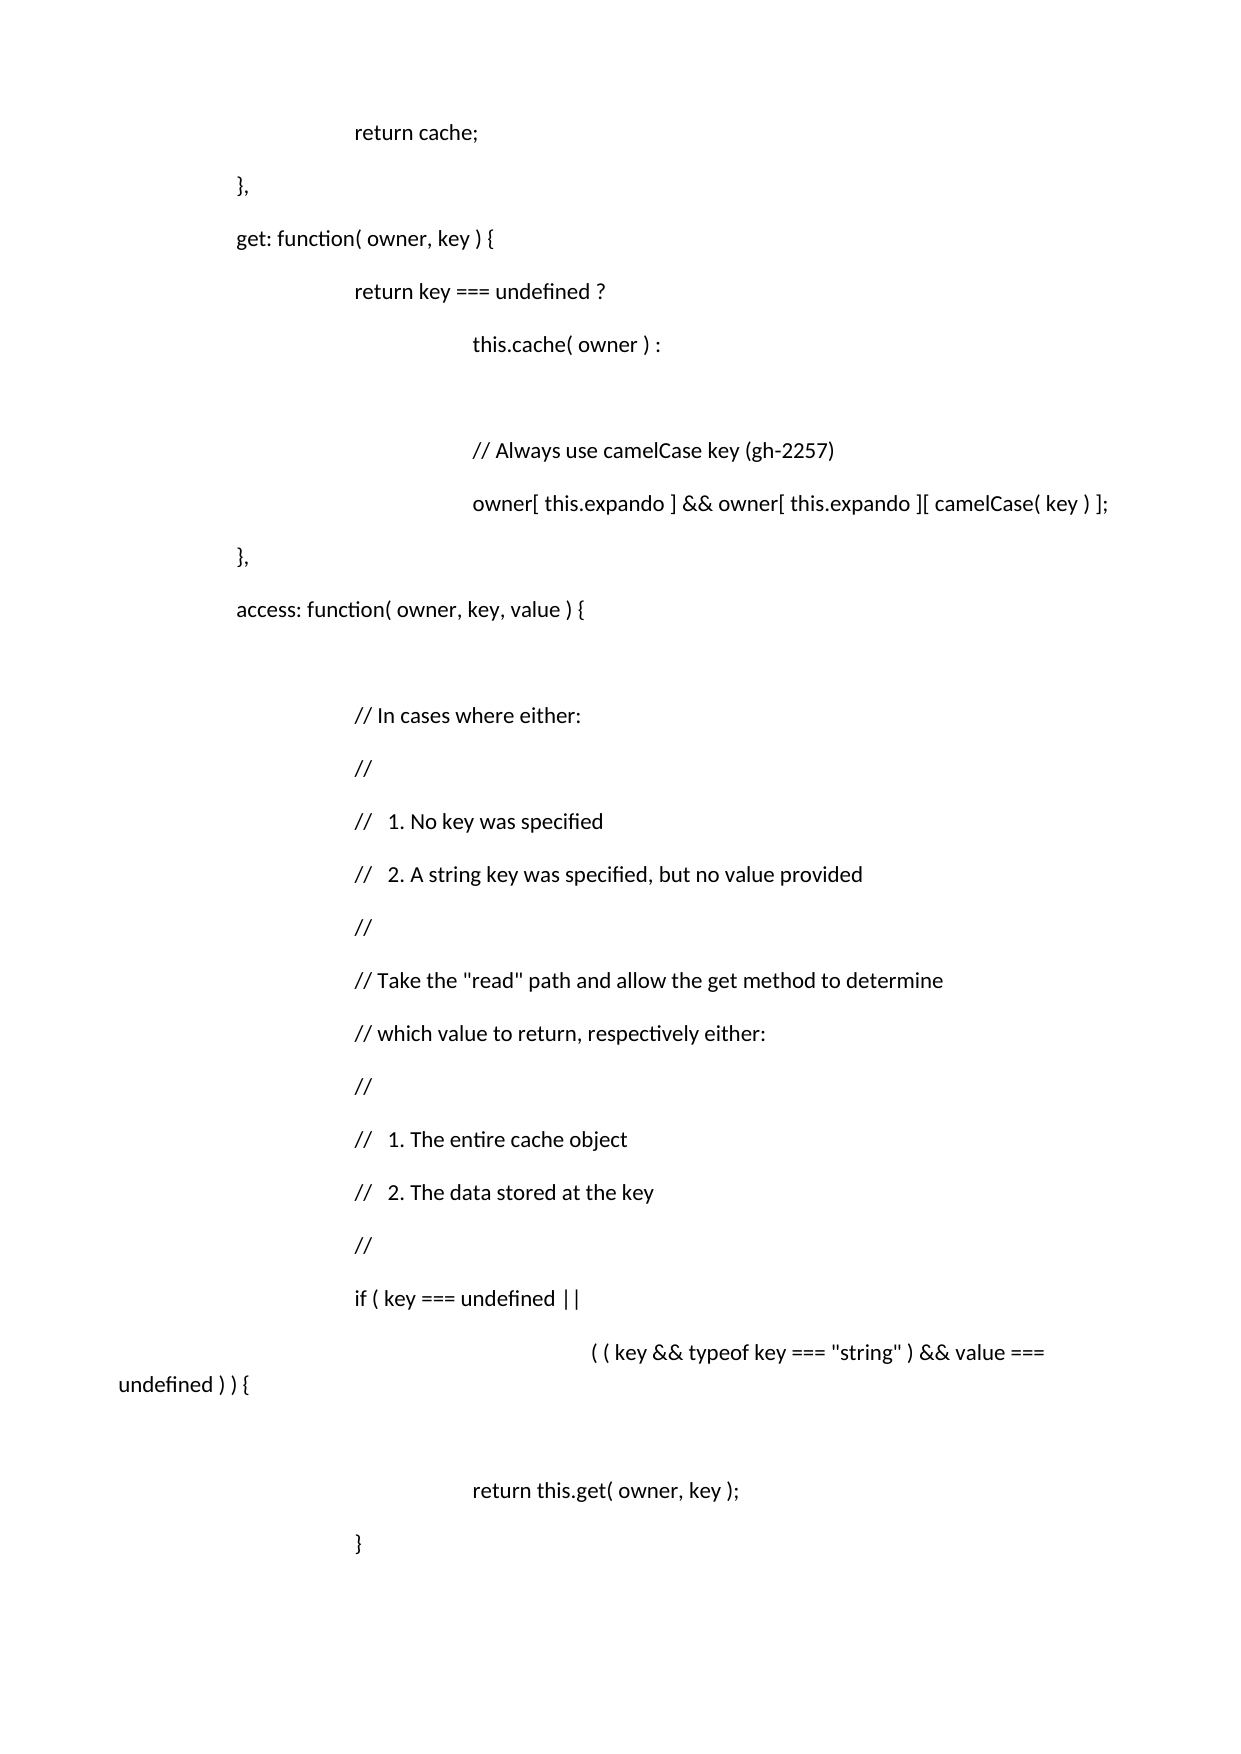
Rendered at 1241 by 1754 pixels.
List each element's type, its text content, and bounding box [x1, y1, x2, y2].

text // [118, 1072, 1122, 1101]
text // 1. No key was specified [118, 807, 1122, 835]
text // 2. A string key was specified, but no value provided [118, 860, 1122, 888]
text return key === undefined ? [118, 277, 1122, 305]
text } [118, 1529, 1122, 1557]
text get: function( owner, key ) { [118, 224, 1122, 252]
text // In cases where either: [118, 701, 1122, 729]
text // 1. The entire cache object [118, 1126, 1122, 1153]
text // 2. The data stored at the key [118, 1178, 1122, 1207]
text ( ( key && typeof key === "string" ) && value === undefined ) ) { [118, 1338, 1122, 1398]
text // Take the "read" path and allow the get method to determine [118, 966, 1122, 994]
text // Always use camelCase key (gh-2257) [118, 436, 1122, 464]
text // which value to return, respectively either: [118, 1019, 1122, 1047]
text return this.get( owner, key ); [118, 1476, 1122, 1504]
text access: function( owner, key, value ) { [118, 595, 1122, 623]
text this.cache( owner ) : [118, 330, 1122, 358]
text }, [118, 171, 1122, 199]
text if ( key === undefined || [118, 1284, 1122, 1313]
text }, [118, 542, 1122, 570]
text // [118, 1232, 1122, 1259]
text // [118, 913, 1122, 941]
text // [118, 754, 1122, 782]
text return cache; [118, 118, 1122, 146]
text owner[ this.expando ] && owner[ this.expando ][ camelCase( key ) ]; [118, 489, 1122, 517]
